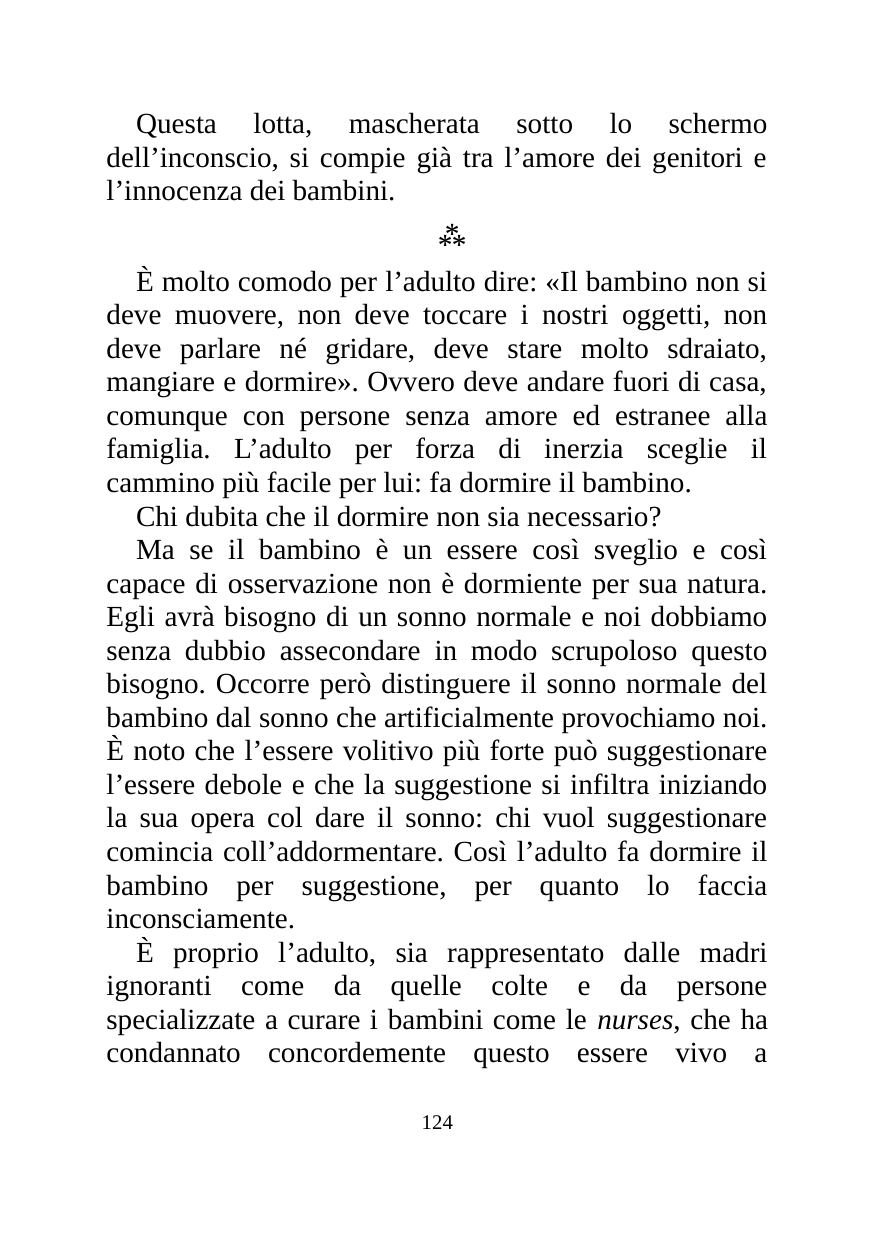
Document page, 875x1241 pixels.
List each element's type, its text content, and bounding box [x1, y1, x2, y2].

text Ma se il bambino è un essere così sveglio e così capace di osservazione non è dormiente per sua natura. Egli avrà bisogno di un sonno normale e noi dobbiamo senza dubbio assecondare in modo scrupoloso questo bisogno. Occorre però distinguere il sonno normale del bambino dal sonno che artificialmente provochiamo noi. È noto che l’essere volitivo più forte può suggestionare l’essere debole e che la suggestione si infiltra iniziando la sua opera col dare il sonno: chi vuol suggestionare comincia coll’addormentare. Così l’adulto fa dormire il bambino per suggestione, per quanto lo faccia inconsciamente. [106, 532, 768, 935]
text ⁂ [106, 219, 768, 252]
text È molto comodo per l’adulto dire: «Il bambino non si deve muovere, non deve toccare i nostri oggetti, non deve parlare né gridare, deve stare molto sdraiato, mangiare e dormire». Ovvero deve andare fuori di casa, comunque con persone senza amore ed estranee alla famiglia. L’adulto per forza di inerzia sceglie il cammino più facile per lui: fa dormire il bambino. [106, 264, 768, 499]
text È proprio l’adulto, sia rappresentato dalle madri ignoranti come da quelle colte e da persone specializzate a curare i bambini come le nurses, che ha condannato concordemente questo essere vivo a [106, 935, 768, 1069]
text Questa lotta, mascherata sotto lo schermo dell’inconscio, si compie già tra l’amore dei genitori e l’innocenza dei bambini. [106, 106, 768, 207]
text Chi dubita che il dormire non sia necessario? [106, 499, 768, 532]
